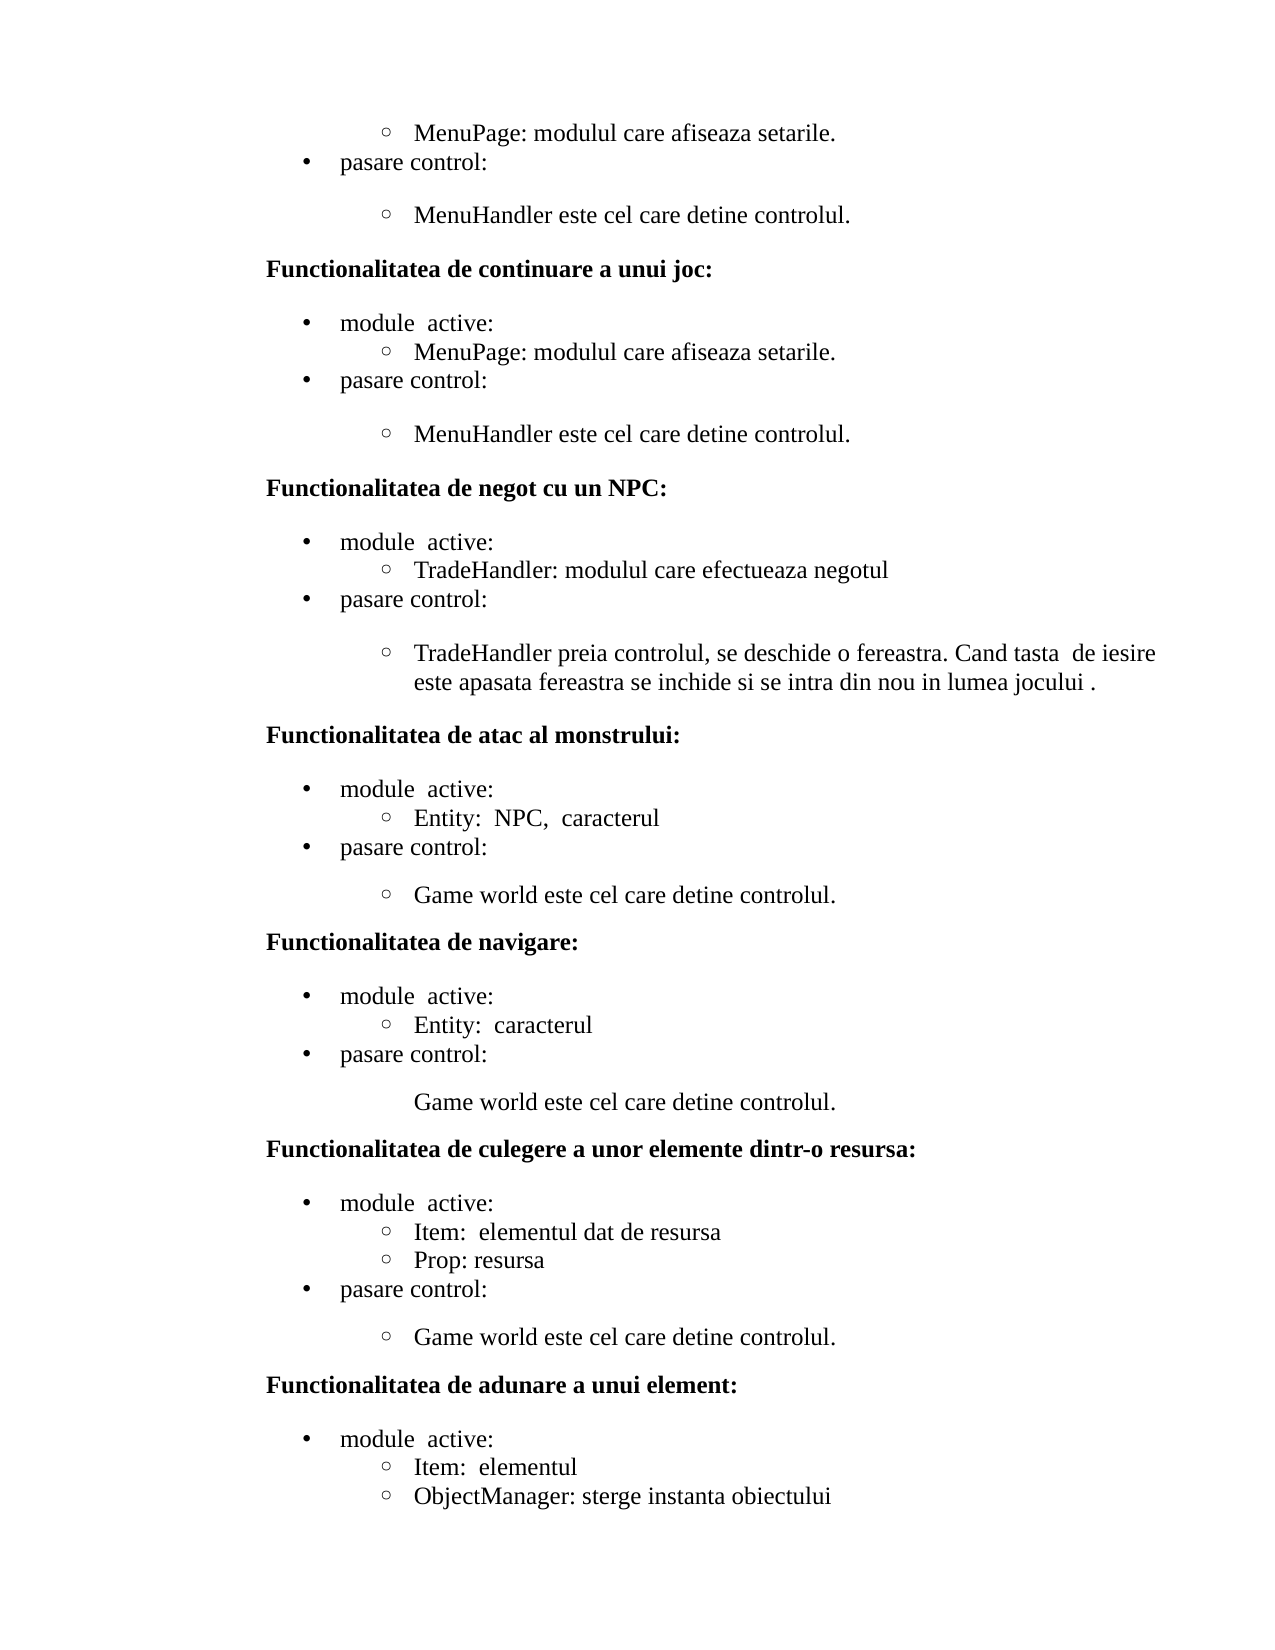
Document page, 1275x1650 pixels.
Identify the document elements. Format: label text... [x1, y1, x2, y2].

text Functionalitatea de atac al monstrului: [266, 721, 1157, 749]
list Entity: caracterul [376, 1010, 1157, 1039]
list module active: [302, 981, 1157, 1010]
list pasare control: [302, 366, 1157, 394]
list Entity: NPC, caracterul [376, 803, 1157, 832]
list Item: elementul dat de resursa [376, 1217, 1157, 1246]
list pasare control: [302, 584, 1157, 613]
list Game world este cel care detine controlul. [376, 880, 1157, 908]
list MenuHandler este cel care detine controlul. [376, 419, 1157, 448]
list MenuHandler este cel care detine controlul. [376, 201, 1157, 229]
text Functionalitatea de culegere a unor elemente dintr-o resursa: [266, 1134, 1157, 1163]
list module active: [302, 774, 1157, 803]
list module active: [302, 1188, 1157, 1217]
list ObjectManager: sterge instanta obiectului [376, 1481, 1157, 1510]
list pasare control: [302, 1274, 1157, 1303]
list Prop: resursa [376, 1246, 1157, 1274]
list module active: [302, 527, 1157, 556]
list pasare control: [302, 1039, 1157, 1067]
list module active: [302, 1424, 1157, 1452]
list TradeHandler preia controlul, se deschide o fereastra. Cand tasta de iesire este apasata fereastra se inchide si se intra din nou in lumea jocului . [376, 638, 1157, 696]
list Game world este cel care detine controlul. [376, 1322, 1157, 1351]
list Game world este cel care detine controlul. [376, 1087, 1157, 1115]
list pasare control: [302, 832, 1157, 861]
list MenuPage: modulul care afiseaza setarile. [376, 118, 1157, 147]
list MenuPage: modulul care afiseaza setarile. [376, 337, 1157, 366]
text Functionalitatea de continuare a unui joc: [266, 254, 1157, 283]
list TradeHandler: modulul care efectueaza negotul [376, 556, 1157, 584]
list Item: elementul [376, 1452, 1157, 1481]
list pasare control: [302, 147, 1157, 176]
text Functionalitatea de negot cu un NPC: [266, 473, 1157, 502]
text Functionalitatea de adunare a unui element: [266, 1370, 1157, 1399]
list module active: [302, 308, 1157, 337]
text Functionalitatea de navigare: [266, 927, 1157, 956]
